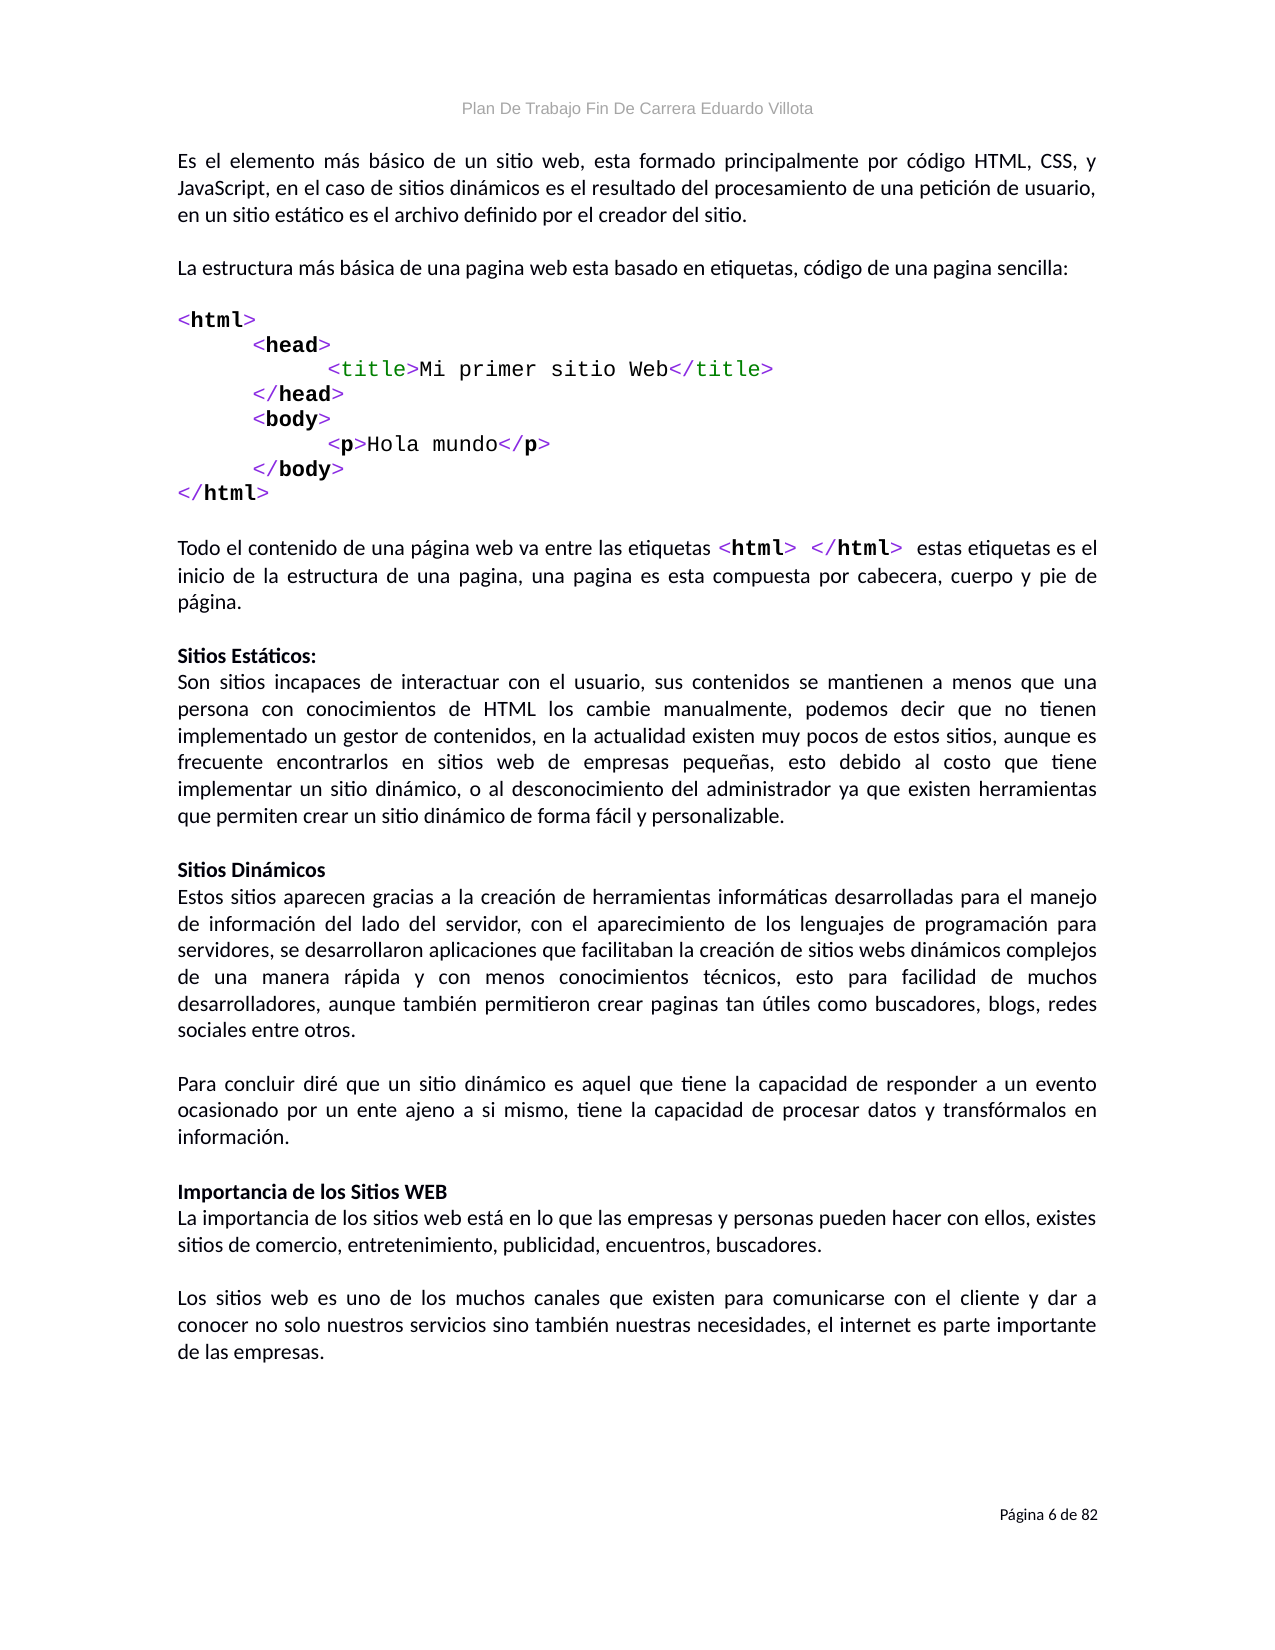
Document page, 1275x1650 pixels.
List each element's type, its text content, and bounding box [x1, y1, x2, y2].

text La importancia de los sitios web está en lo que las empresas y personas pueden hacer con ellos, existes sitios de comercio, entretenimiento, publicidad, encuentros, buscadores. [177, 1204, 1098, 1258]
text Importancia de los Sitios WEB [177, 1178, 1098, 1204]
text Todo el contenido de una página web va entre las etiquetas <html> </html> estas etiquetas es el inicio de la estructura de una pagina, una pagina es esta compuesta por cabecera, cuerpo y pie de página. [177, 534, 1098, 615]
text Estos sitios aparecen gracias a la creación de herramientas informáticas desarrolladas para el manejo de información del lado del servidor, con el aparecimiento de los lenguajes de programación para servidores, se desarrollaron aplicaciones que facilitaban la creación de sitios webs dinámicos complejos de una manera rápida y con menos conocimientos técnicos, esto para facilidad de muchos desarrolladores, aunque también permitieron crear paginas tan útiles como buscadores, blogs, redes sociales entre otros. [177, 883, 1098, 1043]
text Sitios Estáticos: [177, 642, 1098, 668]
text <p>Hola mundo</p> [177, 433, 1098, 458]
text La estructura más básica de una pagina web esta basado en etiquetas, código de una pagina sencilla: [177, 254, 1098, 281]
text Para concluir diré que un sitio dinámico es aquel que tiene la capacidad de responder a un evento ocasionado por un ente ajeno a si mismo, tiene la capacidad de procesar datos y transfórmalos en información. [177, 1070, 1098, 1150]
text Sitios Dinámicos [177, 856, 1098, 883]
text </html> [177, 482, 1098, 507]
text </body> [177, 458, 1098, 482]
text <body> [177, 408, 1098, 433]
text <html> [177, 309, 1098, 334]
text Es el elemento más básico de un sitio web, esta formado principalmente por código HTML, CSS, y JavaScript, en el caso de sitios dinámicos es el resultado del procesamiento de una petición de usuario, en un sitio estático es el archivo definido por el creador del sitio. [177, 148, 1098, 228]
text Son sitios incapaces de interactuar con el usuario, sus contenidos se mantienen a menos que una persona con conocimientos de HTML los cambie manualmente, podemos decir que no tienen implementado un gestor de contenidos, en la actualidad existen muy pocos de estos sitios, aunque es frecuente encontrarlos en sitios web de empresas pequeñas, esto debido al costo que tiene implementar un sitio dinámico, o al desconocimiento del administrador ya que existen herramientas que permiten crear un sitio dinámico de forma fácil y personalizable. [177, 668, 1098, 828]
text Los sitios web es uno de los muchos canales que existen para comunicarse con el cliente y dar a conocer no solo nuestros servicios sino también nuestras necesidades, el internet es parte importante de las empresas. [177, 1284, 1098, 1364]
text <title>Mi primer sitio Web</title> [177, 358, 1098, 383]
text <head> [177, 334, 1098, 358]
text </head> [177, 383, 1098, 408]
